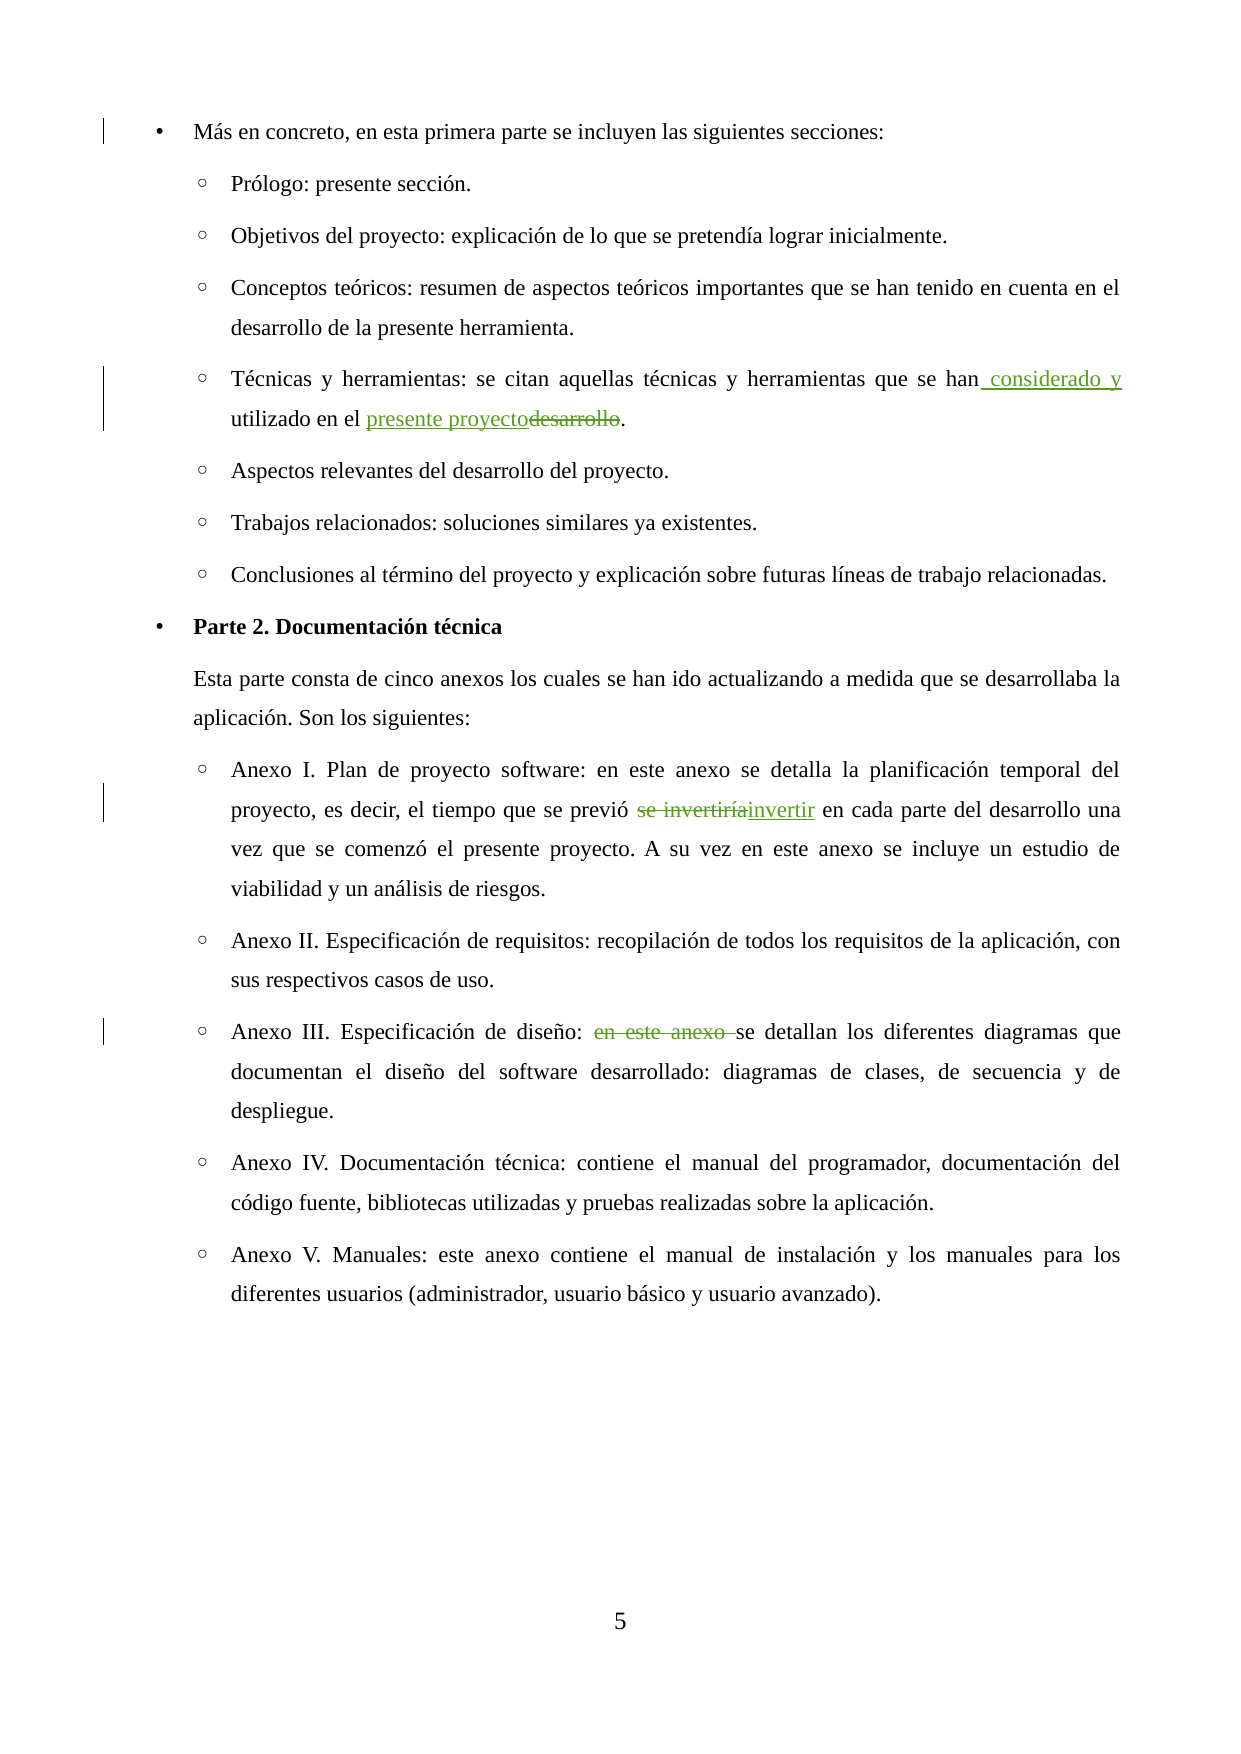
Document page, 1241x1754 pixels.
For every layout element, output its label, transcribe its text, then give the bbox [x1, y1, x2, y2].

list Técnicas y herramientas: se citan aquellas técnicas y herramientas que se han considerado y utilizado en el presente proyecto. [193, 366, 1122, 431]
list Anexo II. Especificación de requisitos: recopilación de todos los requisitos de la aplicación, con sus respectivos casos de uso. [193, 927, 1122, 993]
list Objetivos del proyecto: explicación de lo que se pretendía lograr inicialmente. [193, 222, 1122, 248]
list Anexo III. Especificación de diseño: se detallan los diferentes diagramas que documentan el diseño del software desarrollado: diagramas de clases, de secuencia y de despliegue. [193, 1018, 1122, 1123]
list Prólogo: presente sección. [193, 170, 1122, 196]
list Más en concreto, en esta primera parte se incluyen las siguientes secciones: [156, 118, 1122, 144]
list Anexo V. Manuales: este anexo contiene el manual de instalación y los manuales para los diferentes usuarios (administrador, usuario básico y usuario avanzado). [193, 1241, 1122, 1306]
list Aspectos relevantes del desarrollo del proyecto. [193, 457, 1122, 483]
list Parte 2. Documentación técnica [156, 613, 1122, 639]
list Conclusiones al término del proyecto y explicación sobre futuras líneas de trabajo relacionadas. [193, 561, 1122, 587]
list Esta parte consta de cinco anexos los cuales se han ido actualizando a medida que se desarrollaba la aplicación. Son los siguientes: [156, 665, 1122, 731]
list Trabajos relacionados: soluciones similares ya existentes. [193, 509, 1122, 535]
list Anexo I. Plan de proyecto software: en este anexo se detalla la planificación temporal del proyecto, es decir, el tiempo que se previó invertir en cada parte del desarrollo una vez que se comenzó el presente proyecto. A su vez en este anexo se incluye un estudio de viabilidad y un análisis de riesgos. [193, 756, 1122, 901]
list Anexo IV. Documentación técnica: contiene el manual del programador, documentación del código fuente, bibliotecas utilizadas y pruebas realizadas sobre la aplicación. [193, 1149, 1122, 1215]
list Conceptos teóricos: resumen de aspectos teóricos importantes que se han tenido en cuenta en el desarrollo de la presente herramienta. [193, 274, 1122, 340]
